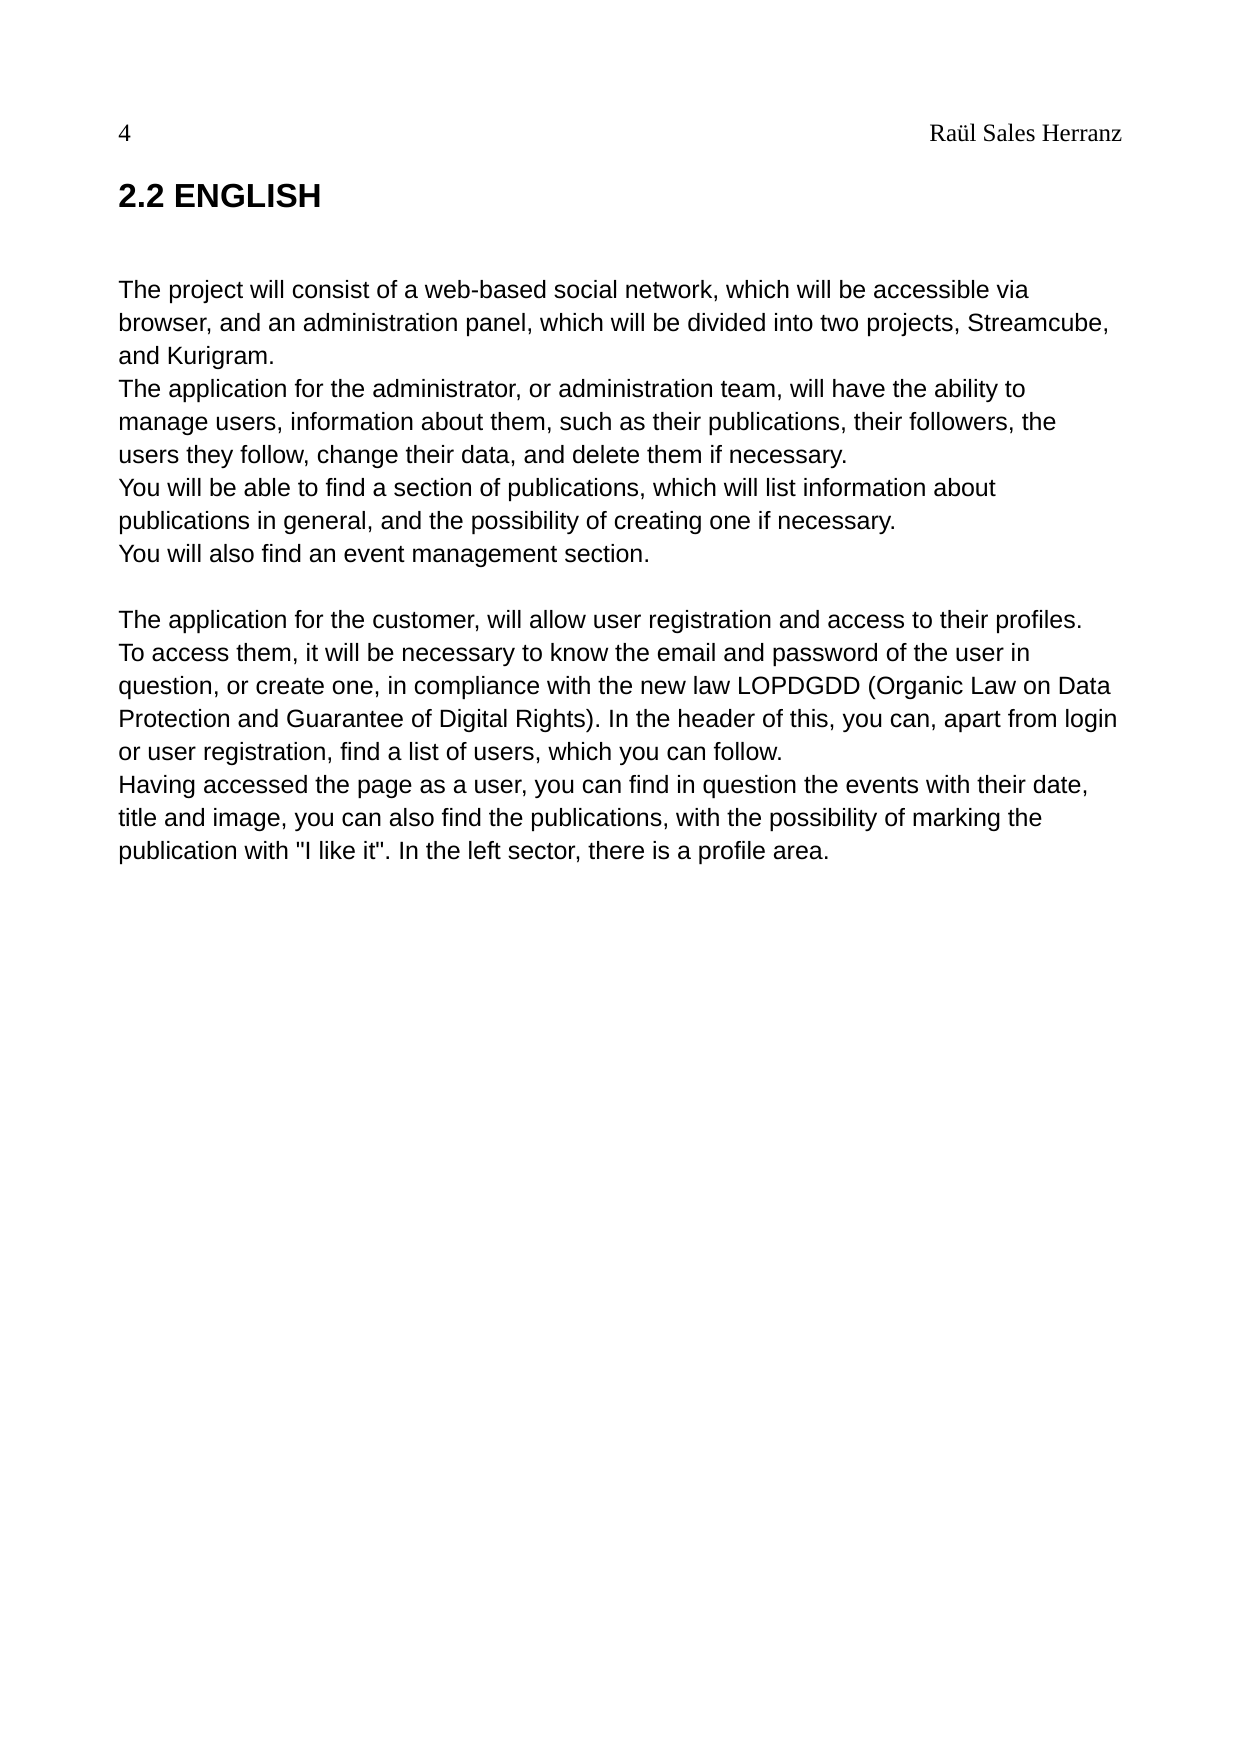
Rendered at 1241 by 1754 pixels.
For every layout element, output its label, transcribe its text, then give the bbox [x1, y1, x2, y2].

subtitle 2.2 ENGLISH [118, 176, 1122, 215]
text The project will consist of a web-based social network, which will be accessible via browser, and an administration panel, which will be divided into two projects, Streamcube, and Kurigram. The application for the administrator, or administration team, will have the ability to manage users, information about them, such as their publications, their followers, the users they follow, change their data, and delete them if necessary. You will be able to find a section of publications, which will list information about publications in general, and the possibility of creating one if necessary. You will also find an event management section. The application for the customer, will allow user registration and access to their profiles. To access them, it will be necessary to know the email and password of the user in question, or create one, in compliance with the new law LOPDGDD (Organic Law on Data Protection and Guarantee of Digital Rights). In the header of this, you can, apart from login or user registration, find a list of users, which you can follow. Having accessed the page as a user, you can find in question the events with their date, title and image, you can also find the publications, with the possibility of marking the publication with "I like it". In the left sector, there is a profile area. [118, 275, 1122, 865]
